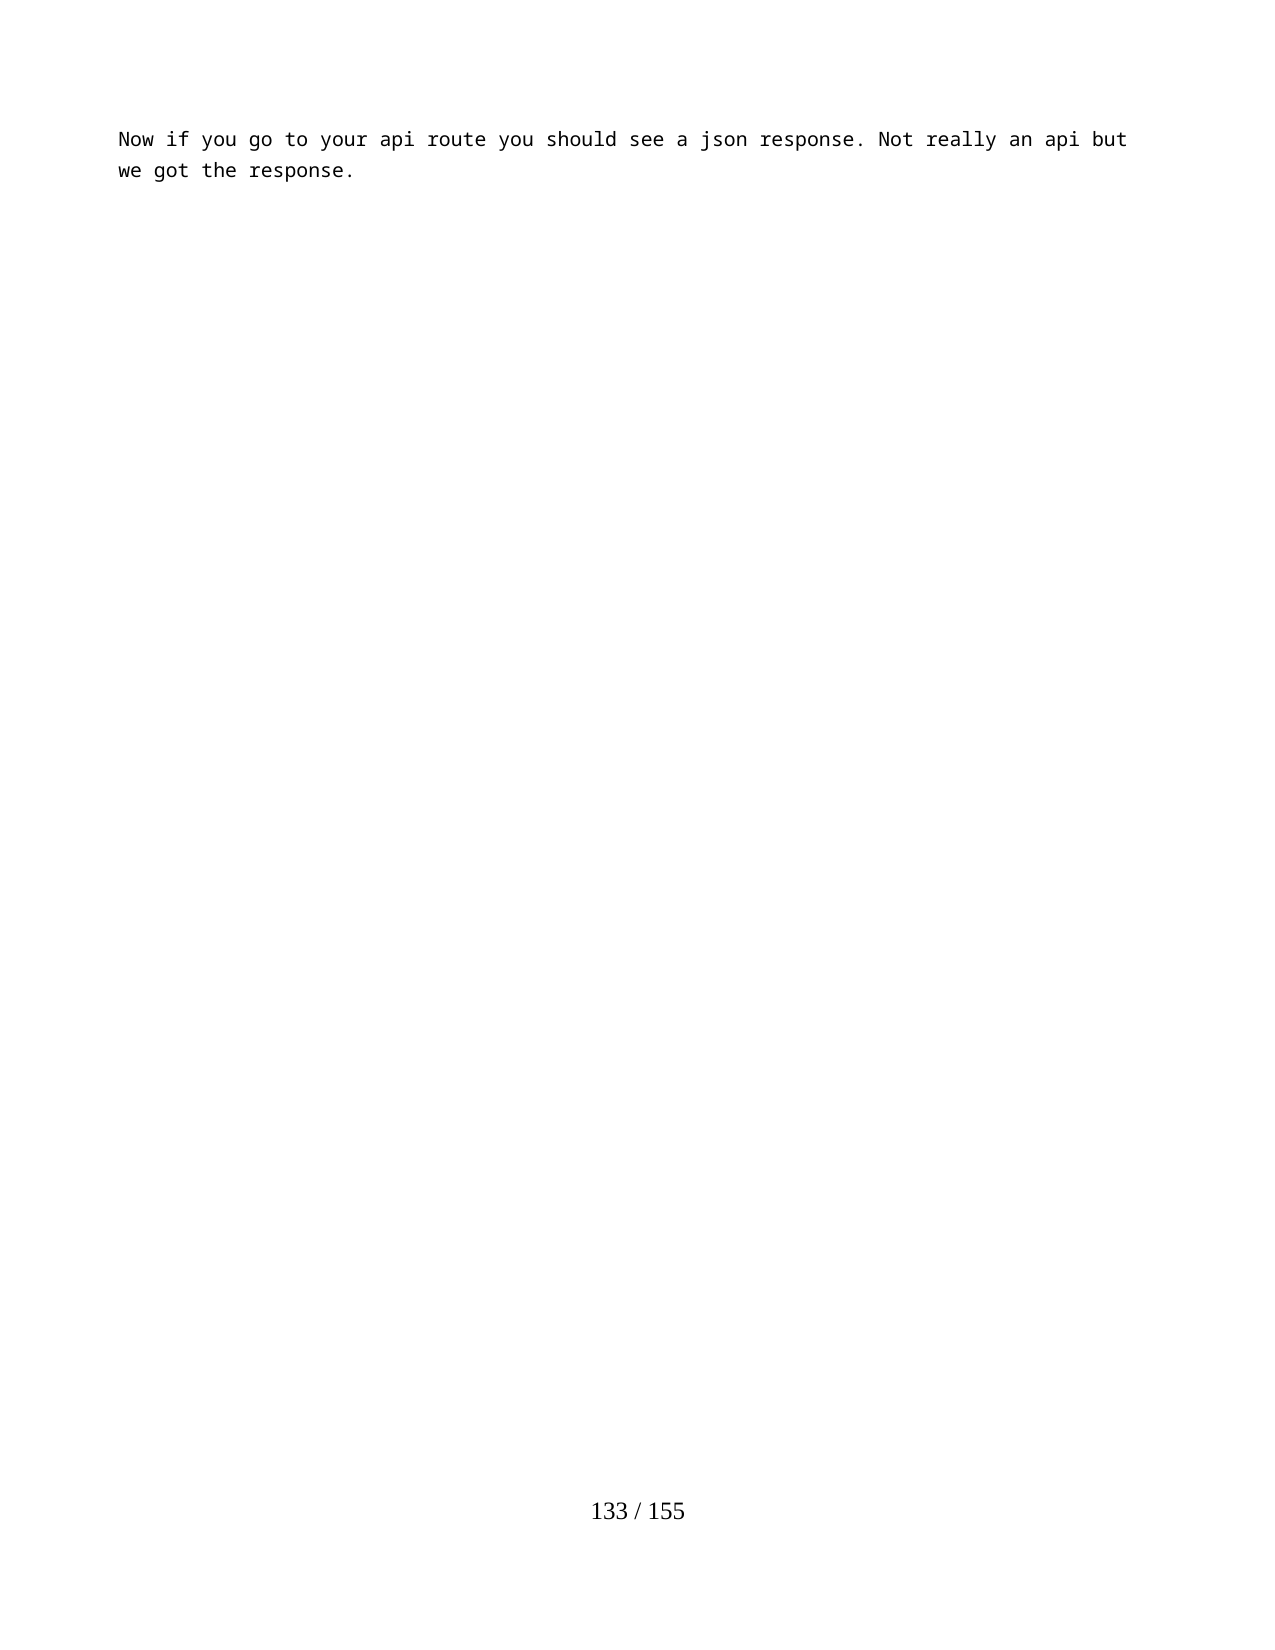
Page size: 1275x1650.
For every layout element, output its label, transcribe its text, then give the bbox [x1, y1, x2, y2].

text Now if you go to your api route you should see a json response. Not really an api but we got the response. [118, 126, 1157, 183]
